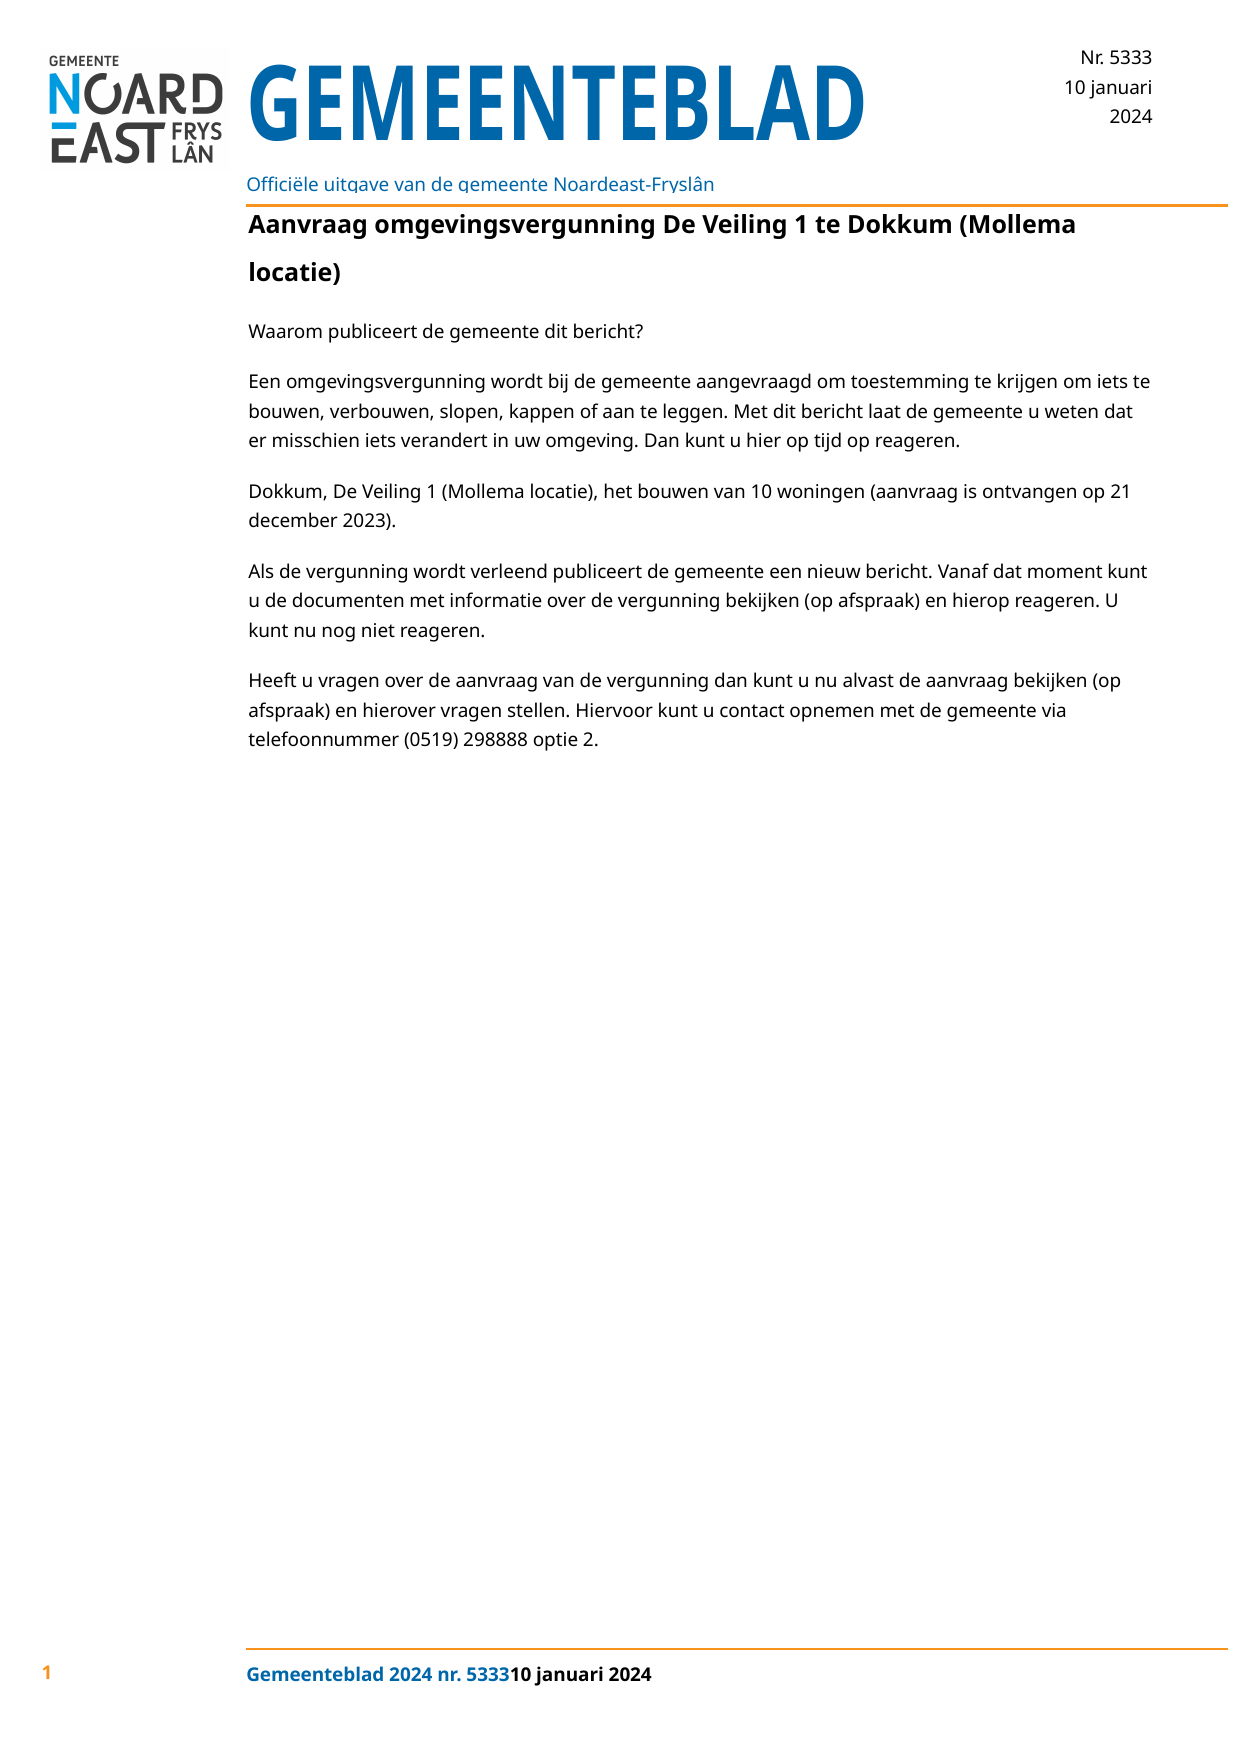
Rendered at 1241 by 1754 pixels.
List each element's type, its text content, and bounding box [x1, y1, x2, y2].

text Waarom publiceert de gemeente dit bericht? [248, 318, 1152, 344]
text Heeft u vragen over de aanvraag van de vergunning dan kunt u nu alvast de aanvraag bekijken (op afspraak) en hierover vragen stellen. Hiervoor kunt u contact opnemen met de gemeente via telefoonnummer (0519) 298888 optie 2. [248, 667, 1152, 752]
picture [41, 47, 231, 172]
text Als de vergunning wordt verleend publiceert de gemeente een nieuw bericht. Vanaf dat moment kunt u de documenten met informatie over de vergunning bekijken (op afspraak) en hierop reageren. U kunt nu nog niet reageren. [248, 558, 1152, 643]
text Dokkum, De Veiling 1 (Mollema locatie), het bouwen van 10 woningen (aanvraag is ontvangen op 21 december 2023). [248, 478, 1152, 533]
text Een omgevingsvergunning wordt bij de gemeente aangevraagd om toestemming te krijgen om iets te bouwen, verbouwen, slopen, kappen of aan te leggen. Met dit bericht laat de gemeente u weten dat er misschien iets verandert in uw omgeving. Dan kunt u hier op tijd op reageren. [248, 368, 1152, 453]
text Aanvraag omgevingsvergunning De Veiling 1 te Dokkum (Mollema locatie) [248, 207, 1152, 288]
